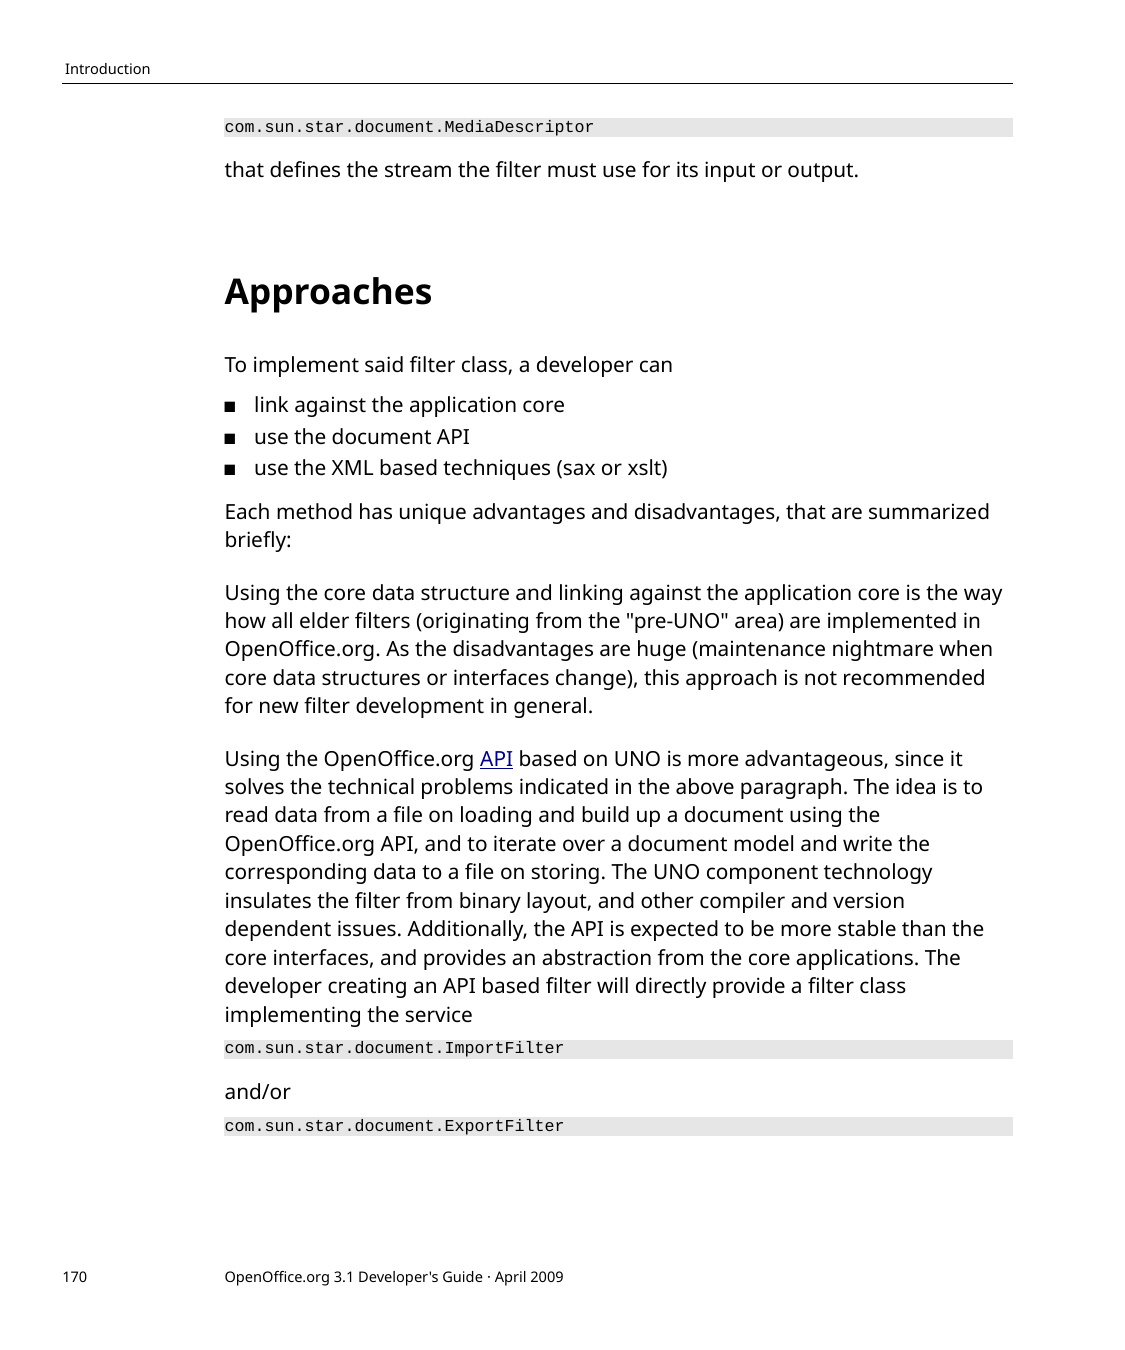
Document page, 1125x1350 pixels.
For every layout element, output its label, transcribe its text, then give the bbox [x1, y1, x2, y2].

text that defines the stream the filter must use for its input or output. [224, 155, 1013, 183]
list use the document API [224, 422, 1013, 450]
text com.sun.star.document.ExportFilter [224, 1117, 1013, 1136]
text and/or [224, 1077, 1013, 1105]
text com.sun.star.document.ImportFilter [224, 1040, 1013, 1059]
subtitle Approaches [224, 266, 1013, 314]
text Each method has unique advantages and disadvantages, that are summarized briefly: [224, 497, 1013, 554]
text To implement said filter class, a developer can [224, 350, 1013, 378]
list link against the application core [224, 390, 1013, 419]
text Using the core data structure and linking against the application core is the way how all elder filters (originating from the "pre-UNO" area) are implemented in OpenOffice.org. As the disadvantages are huge (maintenance nightmare when core data structures or interfaces change), this approach is not recommended for new filter development in general. [224, 578, 1013, 720]
text com.sun.star.document.MediaDescriptor [224, 118, 1013, 137]
text Using the OpenOffice.org API based on UNO is more advantageous, since it solves the technical problems indicated in the above paragraph. The idea is to read data from a file on loading and build up a document using the OpenOffice.org API, and to iterate over a document model and write the corresponding data to a file on storing. The UNO component technology insulates the filter from binary layout, and other compiler and version dependent issues. Additionally, the API is expected to be more stable than the core interfaces, and provides an abstraction from the core applications. The developer creating an API based filter will directly provide a filter class implementing the service [224, 744, 1013, 1028]
list use the XML based techniques (sax or xslt) [224, 453, 1013, 482]
